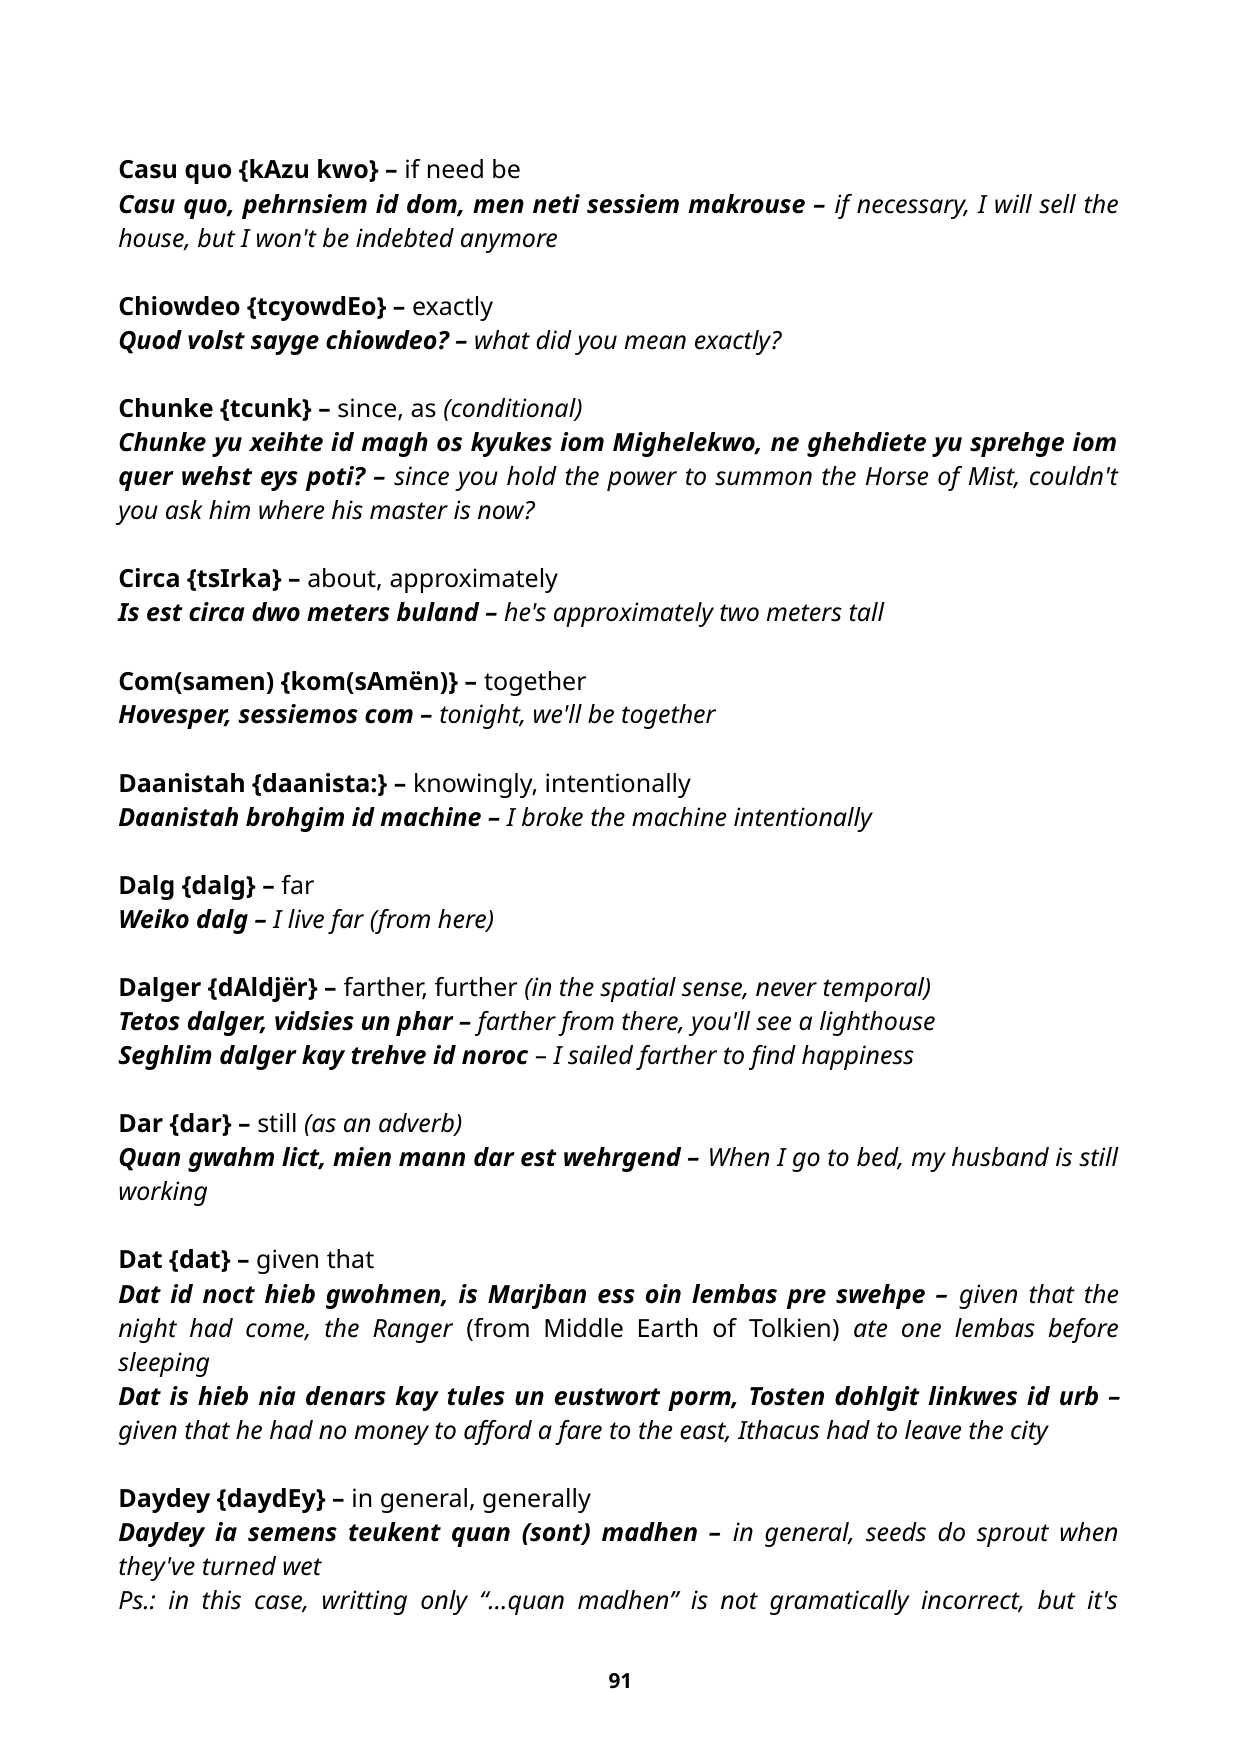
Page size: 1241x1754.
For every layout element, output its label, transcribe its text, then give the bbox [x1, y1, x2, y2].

text Dalger {dAldjër} – farther, further (in the spatial sense, never temporal) [118, 970, 1122, 1004]
text Casu quo, pehrnsiem id dom, men neti sessiem makrouse – if necessary, I will sell the house, but I won't be indebted anymore [118, 186, 1122, 254]
text Dar {dar} – still (as an adverb) [118, 1106, 1122, 1140]
text Daydey {daydEy} – in general, generally [118, 1481, 1122, 1515]
text Daanistah brohgim id machine – I broke the machine intentionally [118, 799, 1122, 833]
text Hovesper, sessiemos com – tonight, we'll be together [118, 697, 1122, 731]
text Seghlim dalger kay trehve id noroc – I sailed farther to find happiness [118, 1038, 1122, 1072]
text Chunke yu xeihte id magh os kyukes iom Mighelekwo, ne ghehdiete yu sprehge iom quer wehst eys poti? – since you hold the power to summon the Horse of Mist, couldn't you ask him where his master is now? [118, 425, 1122, 527]
text Dat is hieb nia denars kay tules un eustwort porm, Tosten dohlgit linkwes id urb – given that he had no money to afford a fare to the east, Ithacus had to leave the city [118, 1378, 1122, 1447]
text Com(samen) {kom(sAmën)} – together [118, 663, 1122, 697]
text Quod volst sayge chiowdeo? – what did you mean exactly? [118, 322, 1122, 357]
text Dat {dat} – given that [118, 1242, 1122, 1276]
text Daanistah {daanista:} – knowingly, intentionally [118, 765, 1122, 799]
text Circa {tsIrka} – about, approximately [118, 561, 1122, 595]
text Weiko dalg – I live far (from here) [118, 902, 1122, 936]
text Is est circa dwo meters buland – he's approximately two meters tall [118, 595, 1122, 629]
text Daydey ia semens teukent quan (sont) madhen – in general, seeds do sprout when they've turned wet [118, 1515, 1122, 1583]
text Dalg {dalg} – far [118, 867, 1122, 902]
text Chiowdeo {tcyowdEo} – exactly [118, 288, 1122, 322]
text Casu quo {kAzu kwo} – if need be [118, 152, 1122, 186]
text Quan gwahm lict, mien mann dar est wehrgend – When I go to bed, my husband is still working [118, 1140, 1122, 1208]
text Tetos dalger, vidsies un phar – farther from there, you'll see a lighthouse [118, 1004, 1122, 1038]
text Dat id noct hieb gwohmen, is Marjban ess oin lembas pre swehpe – given that the night had come, the Ranger (from Middle Earth of Tolkien) ate one lembas before sleeping [118, 1276, 1122, 1378]
text Ps.: in this case, writting only “…quan madhen” is not gramatically incorrect, but it's [118, 1583, 1122, 1617]
text Chunke {tcunk} – since, as (conditional) [118, 391, 1122, 425]
